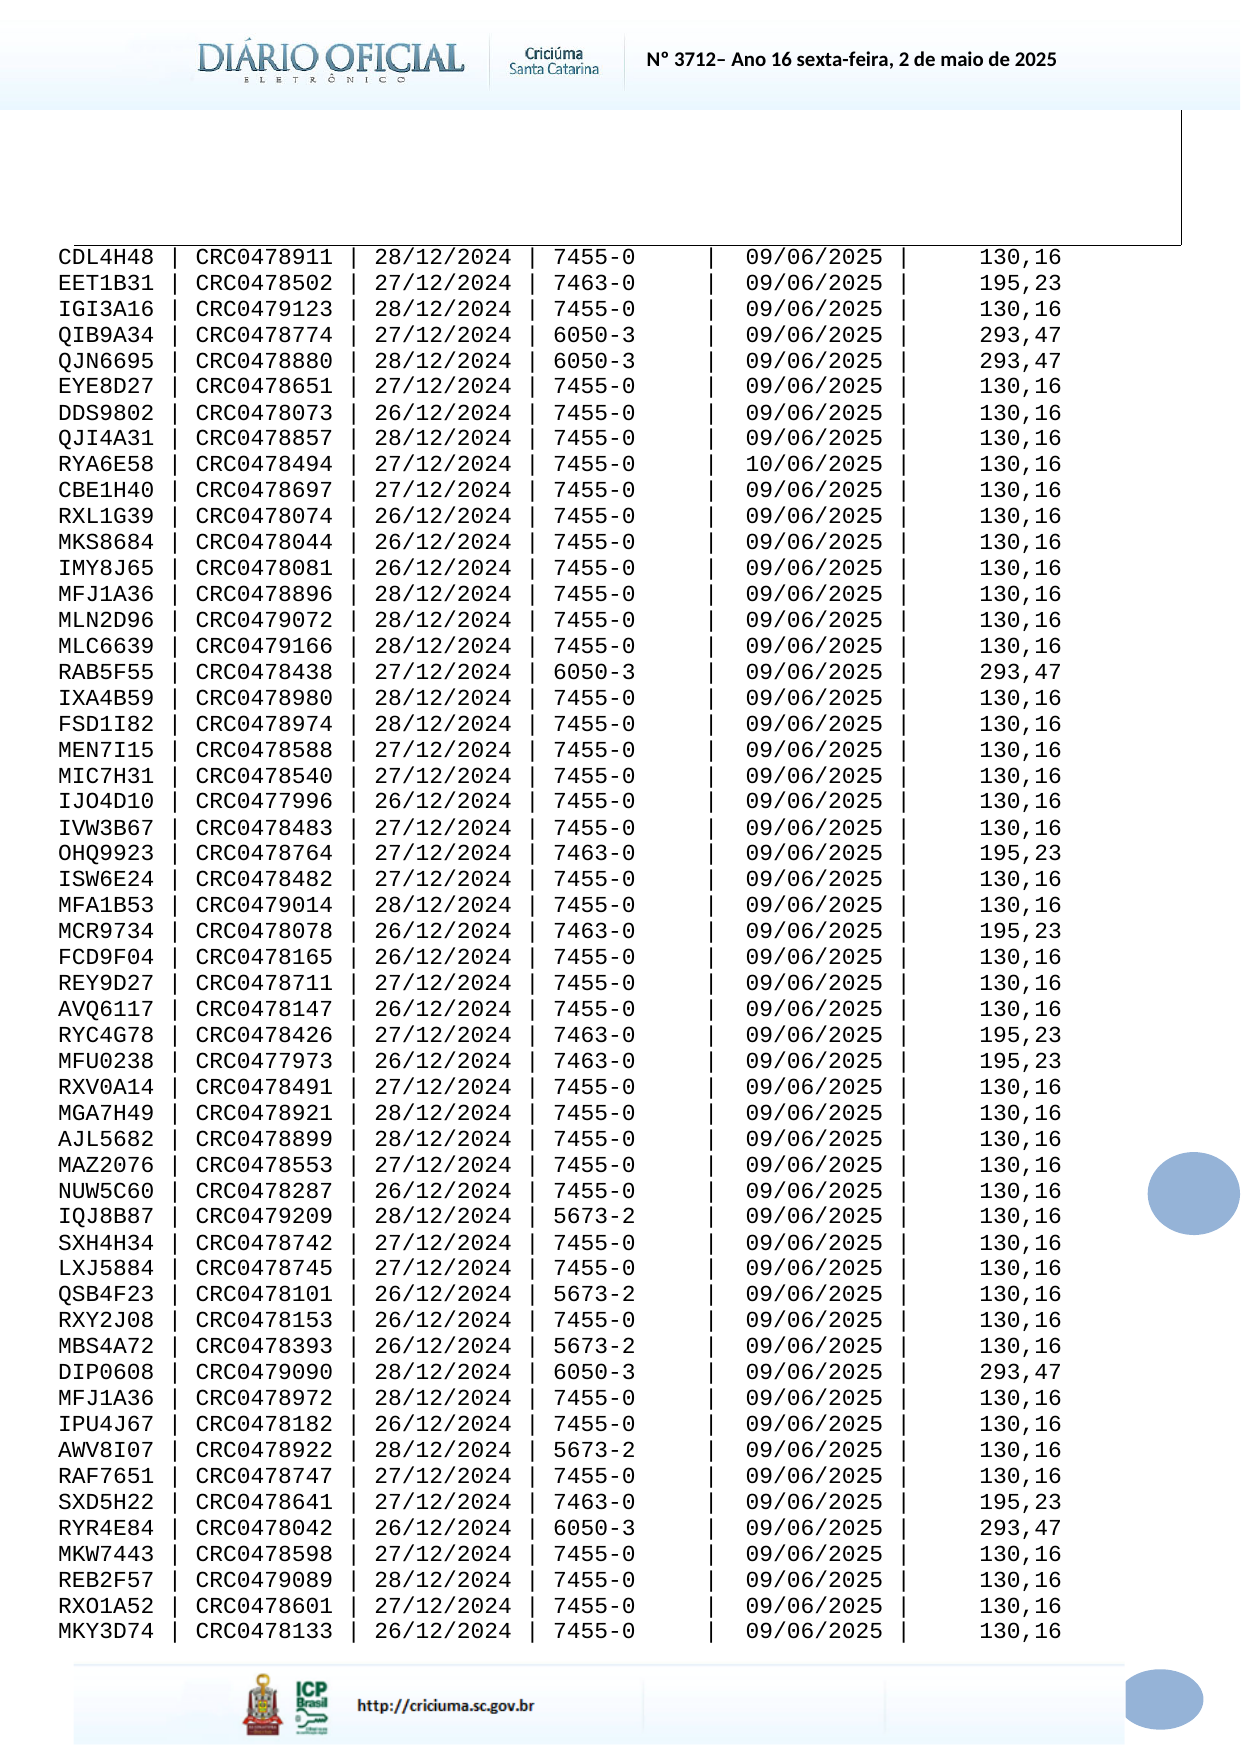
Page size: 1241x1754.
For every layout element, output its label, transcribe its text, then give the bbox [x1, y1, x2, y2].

text IVW3B67 | CRC0478483 | 27/12/2024 | 7455-0 | 09/06/2025 | 130,16 [44, 816, 1181, 842]
text EYE8D27 | CRC0478651 | 27/12/2024 | 7455-0 | 09/06/2025 | 130,16 [44, 375, 1181, 401]
text AVQ6117 | CRC0478147 | 26/12/2024 | 7455-0 | 09/06/2025 | 130,16 [44, 997, 1181, 1023]
text DIP0608 | CRC0479090 | 28/12/2024 | 6050-3 | 09/06/2025 | 293,47 [44, 1361, 1181, 1386]
text MKY3D74 | CRC0478133 | 26/12/2024 | 7455-0 | 09/06/2025 | 130,16 [44, 1620, 1181, 1646]
text AWV8I07 | CRC0478922 | 28/12/2024 | 5673-2 | 09/06/2025 | 130,16 [44, 1438, 1181, 1464]
text CBE1H40 | CRC0478697 | 27/12/2024 | 7455-0 | 09/06/2025 | 130,16 [44, 479, 1181, 504]
text MIC7H31 | CRC0478540 | 27/12/2024 | 7455-0 | 09/06/2025 | 130,16 [44, 764, 1181, 790]
text MLN2D96 | CRC0479072 | 28/12/2024 | 7455-0 | 09/06/2025 | 130,16 [44, 608, 1181, 634]
text REB2F57 | CRC0479089 | 28/12/2024 | 7455-0 | 09/06/2025 | 130,16 [44, 1568, 1181, 1594]
text RYR4E84 | CRC0478042 | 26/12/2024 | 6050-3 | 09/06/2025 | 293,47 [44, 1516, 1181, 1542]
text IXA4B59 | CRC0478980 | 28/12/2024 | 7455-0 | 09/06/2025 | 130,16 [44, 686, 1181, 712]
text ISW6E24 | CRC0478482 | 27/12/2024 | 7455-0 | 09/06/2025 | 130,16 [44, 868, 1181, 894]
text DDS9802 | CRC0478073 | 26/12/2024 | 7455-0 | 09/06/2025 | 130,16 [44, 401, 1181, 427]
text REY9D27 | CRC0478711 | 27/12/2024 | 7455-0 | 09/06/2025 | 130,16 [44, 971, 1181, 997]
text RXO1A52 | CRC0478601 | 27/12/2024 | 7455-0 | 09/06/2025 | 130,16 [44, 1594, 1181, 1620]
text IJO4D10 | CRC0477996 | 26/12/2024 | 7455-0 | 09/06/2025 | 130,16 [44, 790, 1181, 816]
text MGA7H49 | CRC0478921 | 28/12/2024 | 7455-0 | 09/06/2025 | 130,16 [44, 1101, 1181, 1127]
text MFU0238 | CRC0477973 | 26/12/2024 | 7463-0 | 09/06/2025 | 195,23 [44, 1049, 1181, 1075]
text RXL1G39 | CRC0478074 | 26/12/2024 | 7455-0 | 09/06/2025 | 130,16 [44, 504, 1181, 531]
text LXJ5884 | CRC0478745 | 27/12/2024 | 7455-0 | 09/06/2025 | 130,16 [44, 1257, 1181, 1283]
text MKW7443 | CRC0478598 | 27/12/2024 | 7455-0 | 09/06/2025 | 130,16 [44, 1542, 1181, 1568]
text IPU4J67 | CRC0478182 | 26/12/2024 | 7455-0 | 09/06/2025 | 130,16 [44, 1412, 1181, 1438]
text QSB4F23 | CRC0478101 | 26/12/2024 | 5673-2 | 09/06/2025 | 130,16 [44, 1283, 1181, 1309]
text MAZ2076 | CRC0478553 | 27/12/2024 | 7455-0 | 09/06/2025 | 130,16 [44, 1153, 1180, 1179]
text EET1B31 | CRC0478502 | 27/12/2024 | 7463-0 | 09/06/2025 | 195,23 [44, 271, 1181, 297]
text MKS8684 | CRC0478044 | 26/12/2024 | 7455-0 | 09/06/2025 | 130,16 [44, 531, 1181, 556]
text RYC4G78 | CRC0478426 | 27/12/2024 | 7463-0 | 09/06/2025 | 195,23 [44, 1023, 1181, 1049]
text QJI4A31 | CRC0478857 | 28/12/2024 | 7455-0 | 09/06/2025 | 130,16 [44, 427, 1181, 453]
text FCD9F04 | CRC0478165 | 26/12/2024 | 7455-0 | 09/06/2025 | 130,16 [44, 946, 1181, 971]
text CDL4H48 | CRC0478911 | 28/12/2024 | 7455-0 | 09/06/2025 | 130,16 [44, 245, 1181, 271]
text OHQ9923 | CRC0478764 | 27/12/2024 | 7463-0 | 09/06/2025 | 195,23 [44, 842, 1181, 868]
text SXH4H34 | CRC0478742 | 27/12/2024 | 7455-0 | 09/06/2025 | 130,16 [44, 1231, 1181, 1257]
text IMY8J65 | CRC0478081 | 26/12/2024 | 7455-0 | 09/06/2025 | 130,16 [44, 556, 1181, 582]
text RAB5F55 | CRC0478438 | 27/12/2024 | 6050-3 | 09/06/2025 | 293,47 [44, 660, 1181, 686]
text RYA6E58 | CRC0478494 | 27/12/2024 | 7455-0 | 10/06/2025 | 130,16 [44, 453, 1181, 479]
text RXV0A14 | CRC0478491 | 27/12/2024 | 7455-0 | 09/06/2025 | 130,16 [44, 1075, 1181, 1101]
text SXD5H22 | CRC0478641 | 27/12/2024 | 7463-0 | 09/06/2025 | 195,23 [44, 1490, 1181, 1516]
text RAF7651 | CRC0478747 | 27/12/2024 | 7455-0 | 09/06/2025 | 130,16 [44, 1464, 1181, 1490]
text QJN6695 | CRC0478880 | 28/12/2024 | 6050-3 | 09/06/2025 | 293,47 [44, 349, 1181, 375]
text MBS4A72 | CRC0478393 | 26/12/2024 | 5673-2 | 09/06/2025 | 130,16 [44, 1334, 1181, 1361]
text FSD1I82 | CRC0478974 | 28/12/2024 | 7455-0 | 09/06/2025 | 130,16 [44, 712, 1181, 738]
text AJL5682 | CRC0478899 | 28/12/2024 | 7455-0 | 09/06/2025 | 130,16 [44, 1127, 1181, 1153]
text MLC6639 | CRC0479166 | 28/12/2024 | 7455-0 | 09/06/2025 | 130,16 [44, 634, 1181, 660]
text MCR9734 | CRC0478078 | 26/12/2024 | 7463-0 | 09/06/2025 | 195,23 [44, 919, 1181, 946]
text MFJ1A36 | CRC0478972 | 28/12/2024 | 7455-0 | 09/06/2025 | 130,16 [44, 1386, 1181, 1412]
text MFJ1A36 | CRC0478896 | 28/12/2024 | 7455-0 | 09/06/2025 | 130,16 [44, 582, 1181, 608]
text RXY2J08 | CRC0478153 | 26/12/2024 | 7455-0 | 09/06/2025 | 130,16 [44, 1309, 1181, 1334]
text QIB9A34 | CRC0478774 | 27/12/2024 | 6050-3 | 09/06/2025 | 293,47 [44, 323, 1181, 349]
text IGI3A16 | CRC0479123 | 28/12/2024 | 7455-0 | 09/06/2025 | 130,16 [44, 297, 1181, 323]
text MEN7I15 | CRC0478588 | 27/12/2024 | 7455-0 | 09/06/2025 | 130,16 [44, 738, 1181, 764]
text NUW5C60 | CRC0478287 | 26/12/2024 | 7455-0 | 09/06/2025 | 130,16 [44, 1179, 1150, 1205]
text MFA1B53 | CRC0479014 | 28/12/2024 | 7455-0 | 09/06/2025 | 130,16 [44, 894, 1181, 919]
text IQJ8B87 | CRC0479209 | 28/12/2024 | 5673-2 | 09/06/2025 | 130,16 [44, 1205, 1171, 1231]
